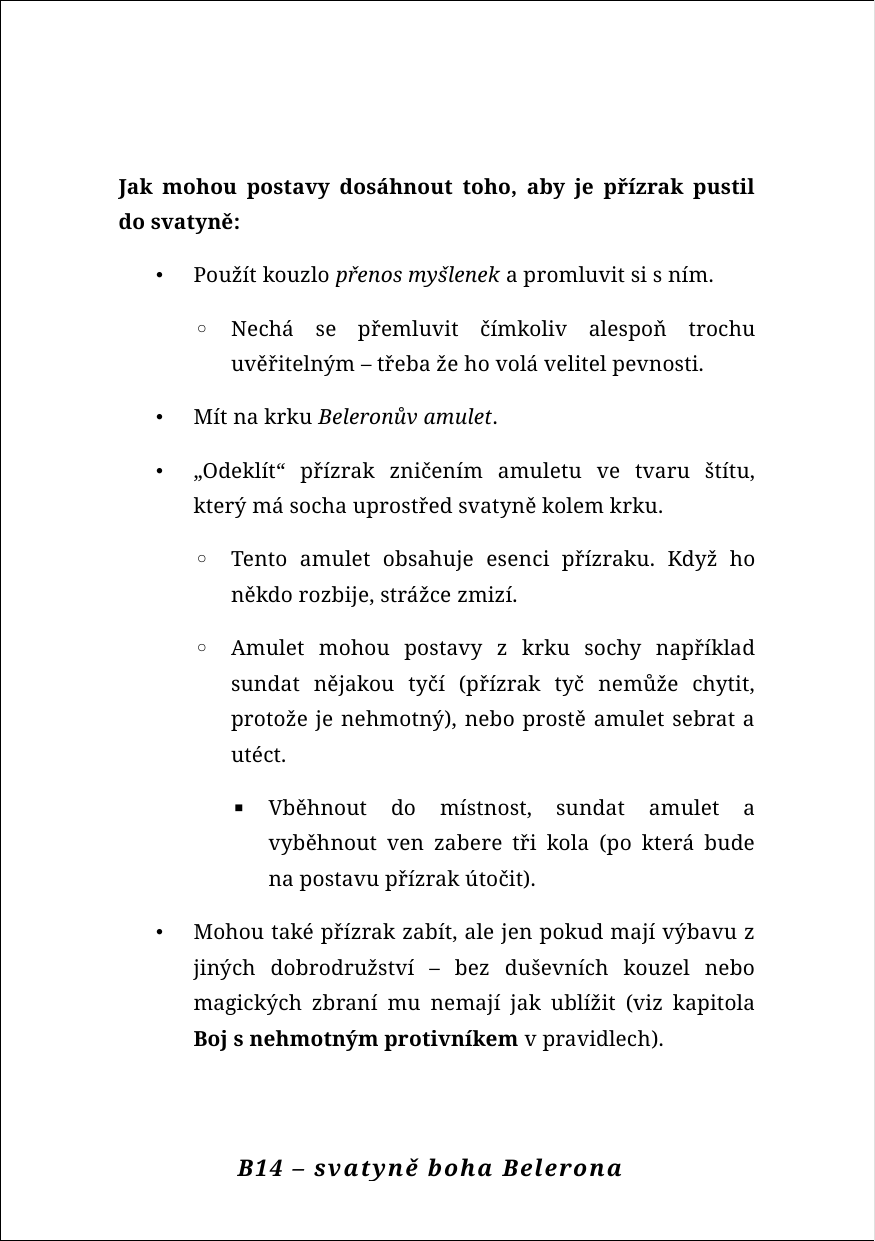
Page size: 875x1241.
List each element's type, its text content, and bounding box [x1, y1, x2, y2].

list Amulet mohou postavy z krku sochy například sundat nějakou tyčí (přízrak tyč nemůže chytit, protože je nehmotný), nebo prostě amulet sebrat a utéct. [193, 633, 756, 768]
list Mohou také přízrak zabít, ale jen pokud mají výbavu z jiných dobrodružství – bez duševních kouzel nebo magických zbraní mu nemají jak ublížit (viz kapitola Boj s nehmotným protivníkem v pravidlech). [156, 917, 756, 1052]
list Nechá se přemluvit čímkoliv alespoň trochu uvěřitelným – třeba že ho volá velitel pevnosti. [193, 314, 756, 378]
list Použít kouzlo přenos myšlenek a promluvit si s ním. [156, 261, 756, 289]
list „Odeklít“ přízrak zničením amuletu ve tvaru štítu, který má socha uprostřed svatyně kolem krku. [156, 456, 756, 520]
list Tento amulet obsahuje esenci přízraku. Když ho někdo rozbije, strážce zmizí. [193, 544, 756, 608]
list Mít na krku Beleronův amulet. [156, 402, 756, 431]
list Vběhnout do místnost, sundat amulet a vyběhnout ven zabere tři kola (po která bude na postavu přízrak útočit). [231, 793, 756, 892]
text Jak mohou postavy dosáhnout toho, aby je přízrak pustil do svatyně: [118, 172, 756, 236]
